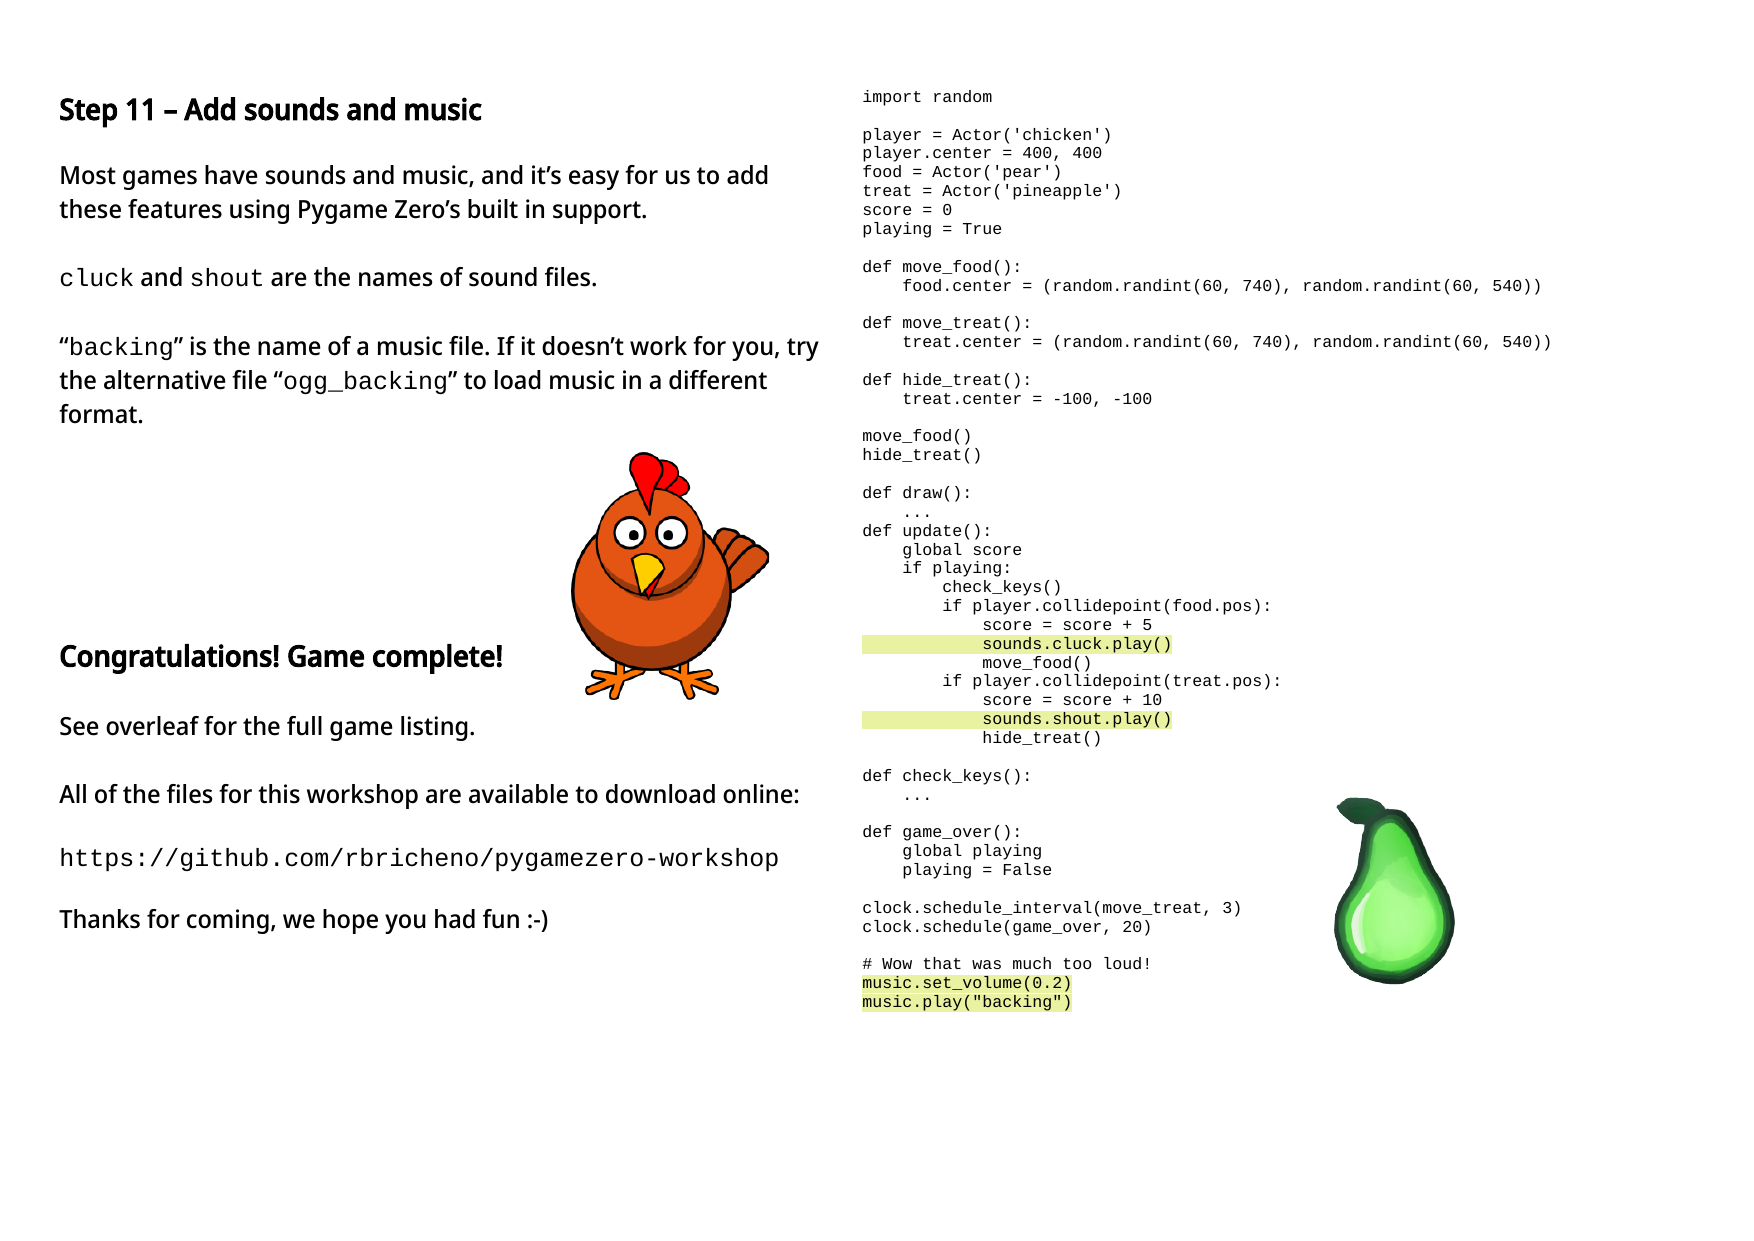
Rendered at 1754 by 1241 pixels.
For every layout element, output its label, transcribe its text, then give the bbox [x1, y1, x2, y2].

text clock.schedule(game_over, 20) [862, 918, 1331, 937]
text playing = False [862, 862, 1331, 880]
text All of the files for this workshop are available to download online: [59, 777, 833, 811]
text food = Actor('pear') [862, 164, 1636, 183]
text [1457, 956, 1636, 975]
text Thanks for coming, we hope you had fun :-) [59, 902, 833, 936]
text sounds.shout.play() [862, 711, 1636, 729]
text sounds.cluck.play() [862, 635, 1636, 654]
text clock.schedule_interval(move_treat, 3) [862, 899, 1331, 918]
text score = score + 10 [862, 692, 1636, 711]
picture [571, 452, 770, 700]
text score = score + 5 [862, 616, 1636, 635]
text hide_treat() [862, 729, 1636, 748]
text player.center = 400, 400 [862, 145, 1636, 164]
text [1457, 899, 1636, 918]
text def draw(): [862, 484, 1636, 503]
text move_food() [862, 654, 1636, 673]
text def update(): [862, 522, 1636, 541]
text cluck and shout are the names of sound files. [59, 260, 833, 294]
text [1457, 862, 1636, 880]
text [770, 635, 833, 675]
text def check_keys(): [862, 767, 1636, 786]
text if player.collidepoint(food.pos): [862, 598, 1636, 616]
text “backing” is the name of a music file. If it doesn’t work for you, try the alternative file “ogg_backing” to load music in a different format. [59, 328, 833, 431]
text [1457, 843, 1636, 862]
text global playing [862, 843, 1331, 862]
text treat.center = (random.randint(60, 740), random.randint(60, 540)) [862, 334, 1636, 352]
text # Wow that was much too loud! [862, 956, 1331, 975]
text import random [862, 88, 1636, 107]
text [1457, 918, 1636, 937]
text https://github.com/rbricheno/pygamezero-workshop [59, 845, 833, 873]
text See overleaf for the full game listing. [59, 709, 833, 743]
text move_food() [862, 428, 1636, 447]
text ... [862, 503, 1636, 522]
text if player.collidepoint(treat.pos): [862, 673, 1636, 692]
text music.play("backing") [862, 993, 1636, 1012]
text if playing: [862, 560, 1636, 579]
text treat = Actor('pineapple') [862, 183, 1636, 202]
text playing = True [862, 221, 1636, 239]
text score = 0 [862, 202, 1636, 221]
text Step 11 – Add sounds and music [59, 88, 833, 128]
text global score [862, 541, 1636, 560]
text ... [862, 786, 1636, 805]
text def game_over(): [862, 824, 1331, 843]
text def move_food(): [862, 258, 1636, 277]
text def hide_treat(): [862, 371, 1636, 390]
text Most games have sounds and music, and it’s easy for us to add these features using Pygame Zero’s built in support. [59, 158, 833, 226]
text treat.center = -100, -100 [862, 390, 1636, 409]
text player = Actor('chicken') [862, 126, 1636, 145]
text [1457, 824, 1636, 843]
text def move_treat(): [862, 315, 1636, 334]
picture [1331, 795, 1457, 987]
text music.set_volume(0.2) [862, 975, 1636, 993]
text check_keys() [862, 579, 1636, 598]
text hide_treat() [862, 447, 1636, 466]
text food.center = (random.randint(60, 740), random.randint(60, 540)) [862, 277, 1636, 296]
text Congratulations! Game complete! [59, 635, 571, 675]
